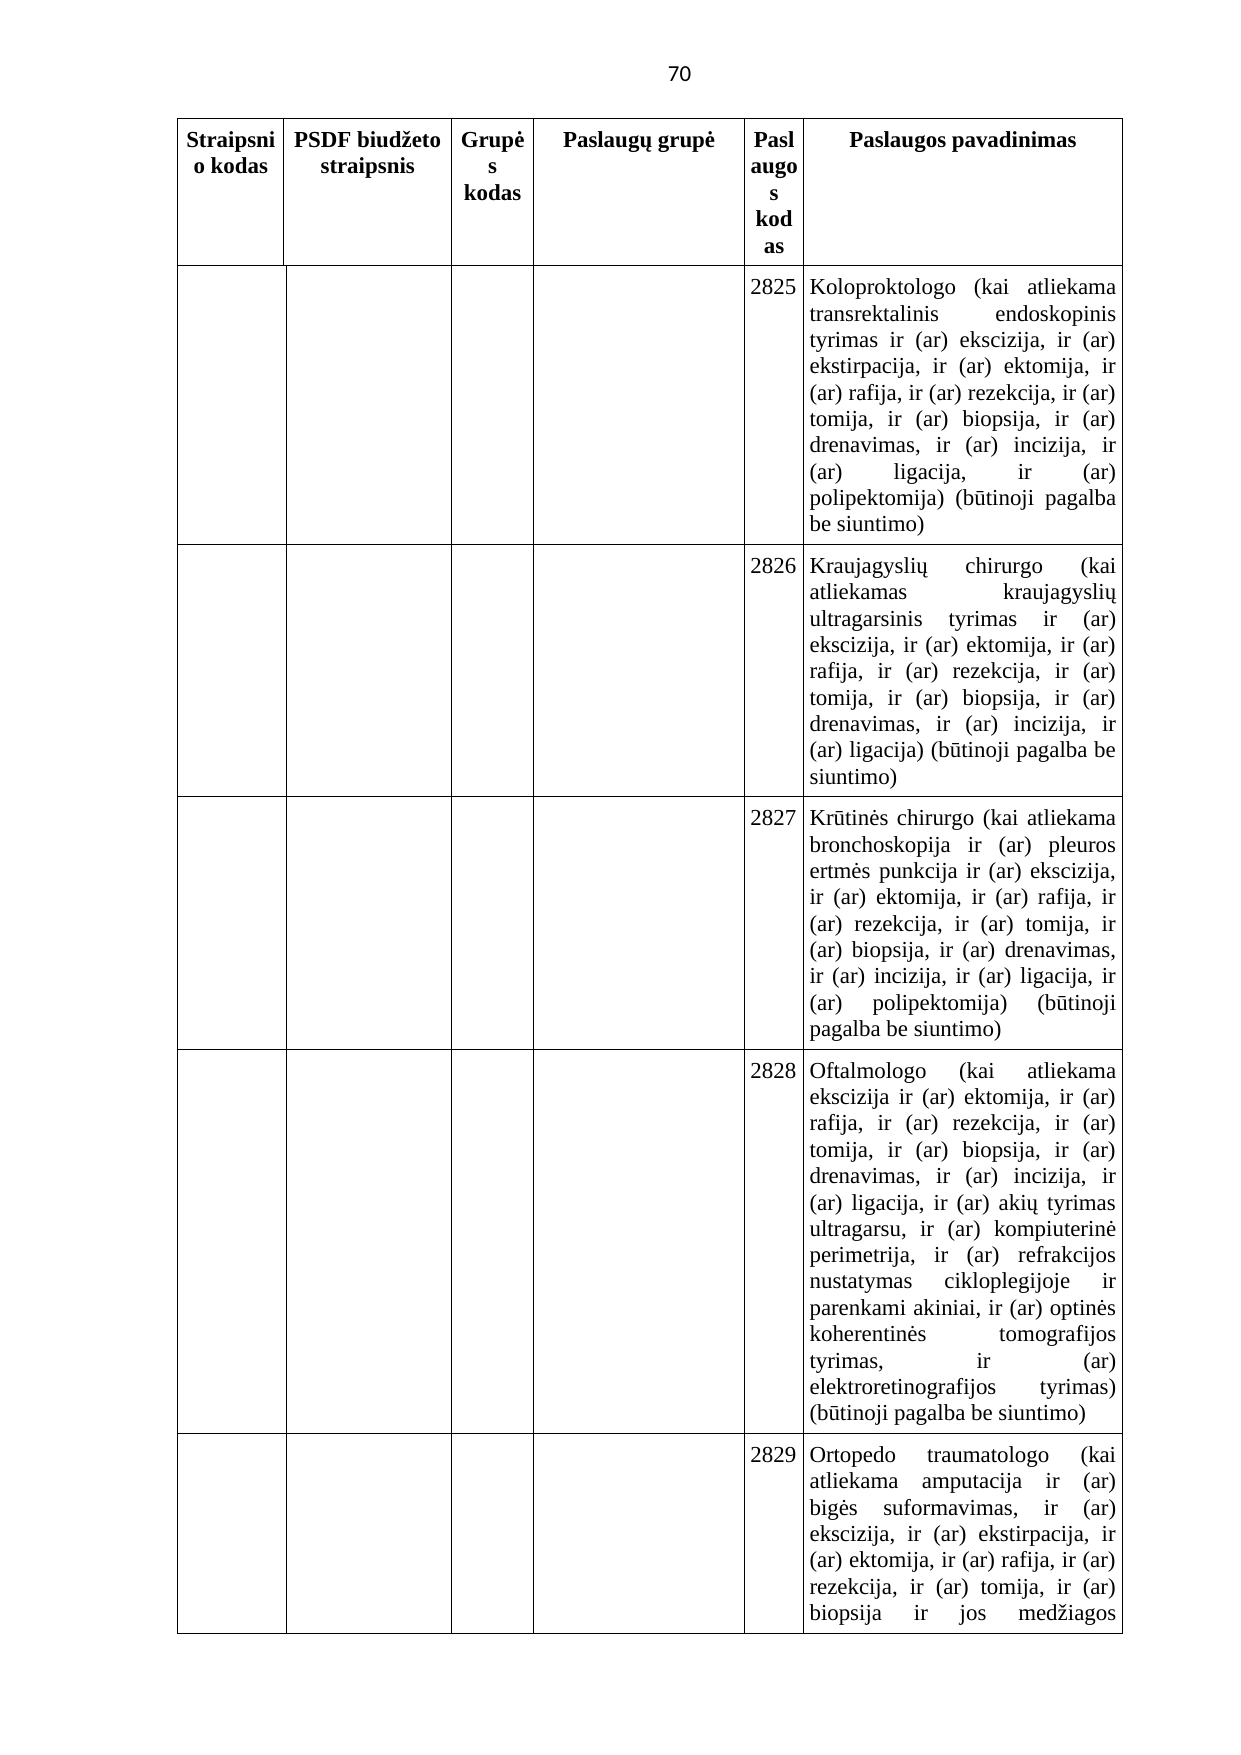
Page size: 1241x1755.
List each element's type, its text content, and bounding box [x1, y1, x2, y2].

table_cell [452, 266, 533, 544]
table_cell [452, 1434, 533, 1632]
table_header Grupės kodas [452, 119, 533, 265]
table_cell Oftalmologo (kai atliekama ekscizija ir (ar) ektomija, ir (ar) rafija, ir (ar) rezekcija, ir (ar) tomija, ir (ar) biopsija, ir (ar) drenavimas, ir (ar) incizija, ir (ar) ligacija, ir (ar) akių tyrimas ultragarsu, ir (ar) kompiuterinė perimetrija, ir (ar) refrakcijos nustatymas cikloplegijoje ir parenkami akiniai, ir (ar) optinės koherentinės tomografijos tyrimas, ir (ar) elektroretinografijos tyrimas) (būtinoji pagalba be siuntimo) [804, 1050, 1122, 1433]
table_header Paslaugų grupė [534, 119, 744, 265]
table_cell 2829 [745, 1434, 803, 1632]
table_cell [287, 545, 451, 796]
table_cell [287, 266, 451, 544]
table_header Straipsnio kodas [178, 119, 283, 265]
table_cell [452, 1050, 533, 1433]
table_cell 2825 [745, 266, 803, 544]
table_cell 2826 [745, 545, 803, 796]
table_cell Koloproktologo (kai atliekama transrektalinis endoskopinis tyrimas ir (ar) ekscizija, ir (ar) ekstirpacija, ir (ar) ektomija, ir (ar) rafija, ir (ar) rezekcija, ir (ar) tomija, ir (ar) biopsija, ir (ar) drenavimas, ir (ar) incizija, ir (ar) ligacija, ir (ar) polipektomija) (būtinoji pagalba be siuntimo) [804, 266, 1122, 544]
table_cell [534, 1434, 744, 1632]
table_cell [534, 1050, 744, 1433]
table_cell [178, 266, 286, 544]
table_cell [178, 797, 286, 1049]
table_cell 2827 [745, 797, 803, 1049]
table_cell Krūtinės chirurgo (kai atliekama bronchoskopija ir (ar) pleuros ertmės punkcija ir (ar) ekscizija, ir (ar) ektomija, ir (ar) rafija, ir (ar) rezekcija, ir (ar) tomija, ir (ar) biopsija, ir (ar) drenavimas, ir (ar) incizija, ir (ar) ligacija, ir (ar) polipektomija) (būtinoji pagalba be siuntimo) [804, 797, 1122, 1049]
table_cell 2828 [745, 1050, 803, 1433]
table_cell [178, 1434, 286, 1632]
table_cell Ortopedo traumatologo (kai atliekama amputacija ir (ar) bigės suformavimas, ir (ar) ekscizija, ir (ar) ekstirpacija, ir (ar) ektomija, ir (ar) rafija, ir (ar) rezekcija, ir (ar) tomija, ir (ar) biopsija ir jos medžiagos [804, 1434, 1122, 1632]
table_cell [178, 545, 286, 796]
table_cell [534, 545, 744, 796]
table_cell [534, 266, 744, 544]
table_header Paslaugos kodas [745, 119, 803, 265]
table_cell [287, 1434, 451, 1632]
table_cell [534, 797, 744, 1049]
table_cell Kraujagyslių chirurgo (kai atliekamas kraujagyslių ultragarsinis tyrimas ir (ar) ekscizija, ir (ar) ektomija, ir (ar) rafija, ir (ar) rezekcija, ir (ar) tomija, ir (ar) biopsija, ir (ar) drenavimas, ir (ar) incizija, ir (ar) ligacija) (būtinoji pagalba be siuntimo) [804, 545, 1122, 796]
table_header Paslaugos pavadinimas [804, 119, 1122, 265]
table_cell [287, 1050, 451, 1433]
table_header PSDF biudžeto straipsnis [284, 119, 451, 265]
table_cell [452, 797, 533, 1049]
table_cell [178, 1050, 286, 1433]
table_cell [287, 797, 451, 1049]
table_cell [452, 545, 533, 796]
